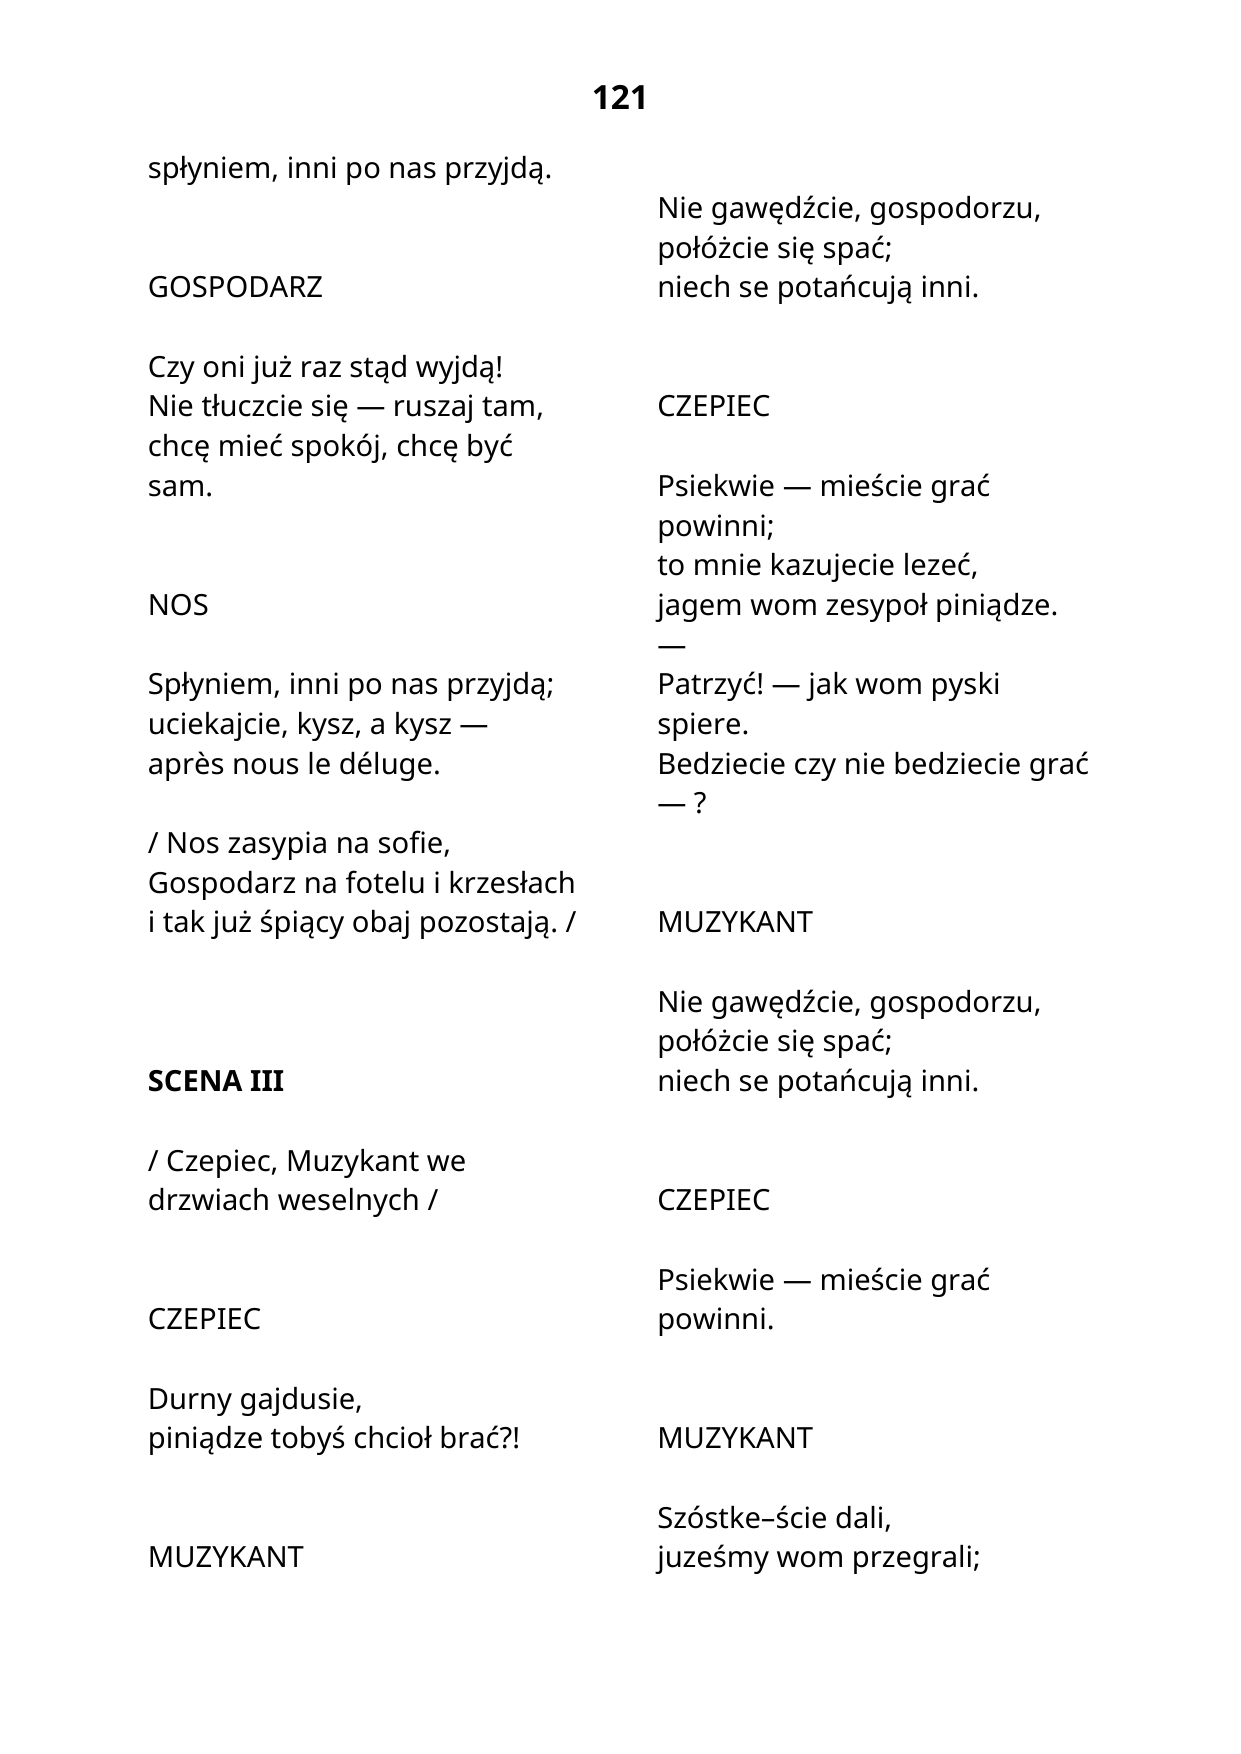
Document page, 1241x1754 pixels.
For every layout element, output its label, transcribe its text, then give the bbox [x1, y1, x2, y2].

text to mnie kazujecie lezeć, [657, 544, 1093, 584]
text Nie gawędźcie, gospodorzu, [657, 187, 1093, 227]
text NOS [148, 584, 583, 624]
text niech se potańcują inni. [657, 267, 1093, 306]
text SCENA III [148, 1060, 583, 1100]
text Nie tłuczcie się — ruszaj tam, [148, 386, 583, 425]
text / Nos zasypia na sofie, Gospodarz na fotelu i krzesłach i tak już śpiący obaj pozostają. / [148, 822, 583, 941]
text / Czepiec, Muzykant we drzwiach weselnych / [148, 1140, 583, 1219]
text Patrzyć! — jak wom pyski spiere. [657, 663, 1093, 743]
text CZEPIEC [148, 1298, 583, 1338]
text połóżcie się spać; [657, 1021, 1093, 1060]
text Psiekwie — mieście grać powinni; [657, 465, 1093, 544]
text CZEPIEC [657, 1179, 1093, 1219]
text GOSPODARZ [148, 267, 583, 306]
text Czy oni już raz stąd wyjdą! [148, 346, 583, 386]
text CZEPIEC [657, 386, 1093, 425]
text Bedziecie czy nie bedziecie grać — ? [657, 743, 1093, 822]
text MUZYKANT [148, 1537, 583, 1576]
text Spłyniem, inni po nas przyjdą; [148, 663, 583, 703]
text juześmy wom przegrali; [657, 1537, 1093, 1576]
text jagem wom zesypoł piniądze. — [657, 584, 1093, 663]
text chcę mieć spokój, chcę być sam. [148, 425, 583, 505]
text niech se potańcują inni. [657, 1060, 1093, 1100]
text połóżcie się spać; [657, 227, 1093, 267]
text Nie gawędźcie, gospodorzu, [657, 981, 1093, 1021]
text Psiekwie — mieście grać powinni. [657, 1259, 1093, 1338]
text Szóstke–ście dali, [657, 1497, 1093, 1537]
text Durny gajdusie, [148, 1378, 583, 1418]
text MUZYKANT [657, 902, 1093, 941]
text uciekajcie, kysz, a kysz — [148, 703, 583, 743]
text après nous le déluge. [148, 743, 583, 783]
text piniądze tobyś chcioł brać?! [148, 1418, 583, 1457]
text MUZYKANT [657, 1418, 1093, 1457]
text spłyniem, inni po nas przyjdą. [148, 148, 583, 187]
